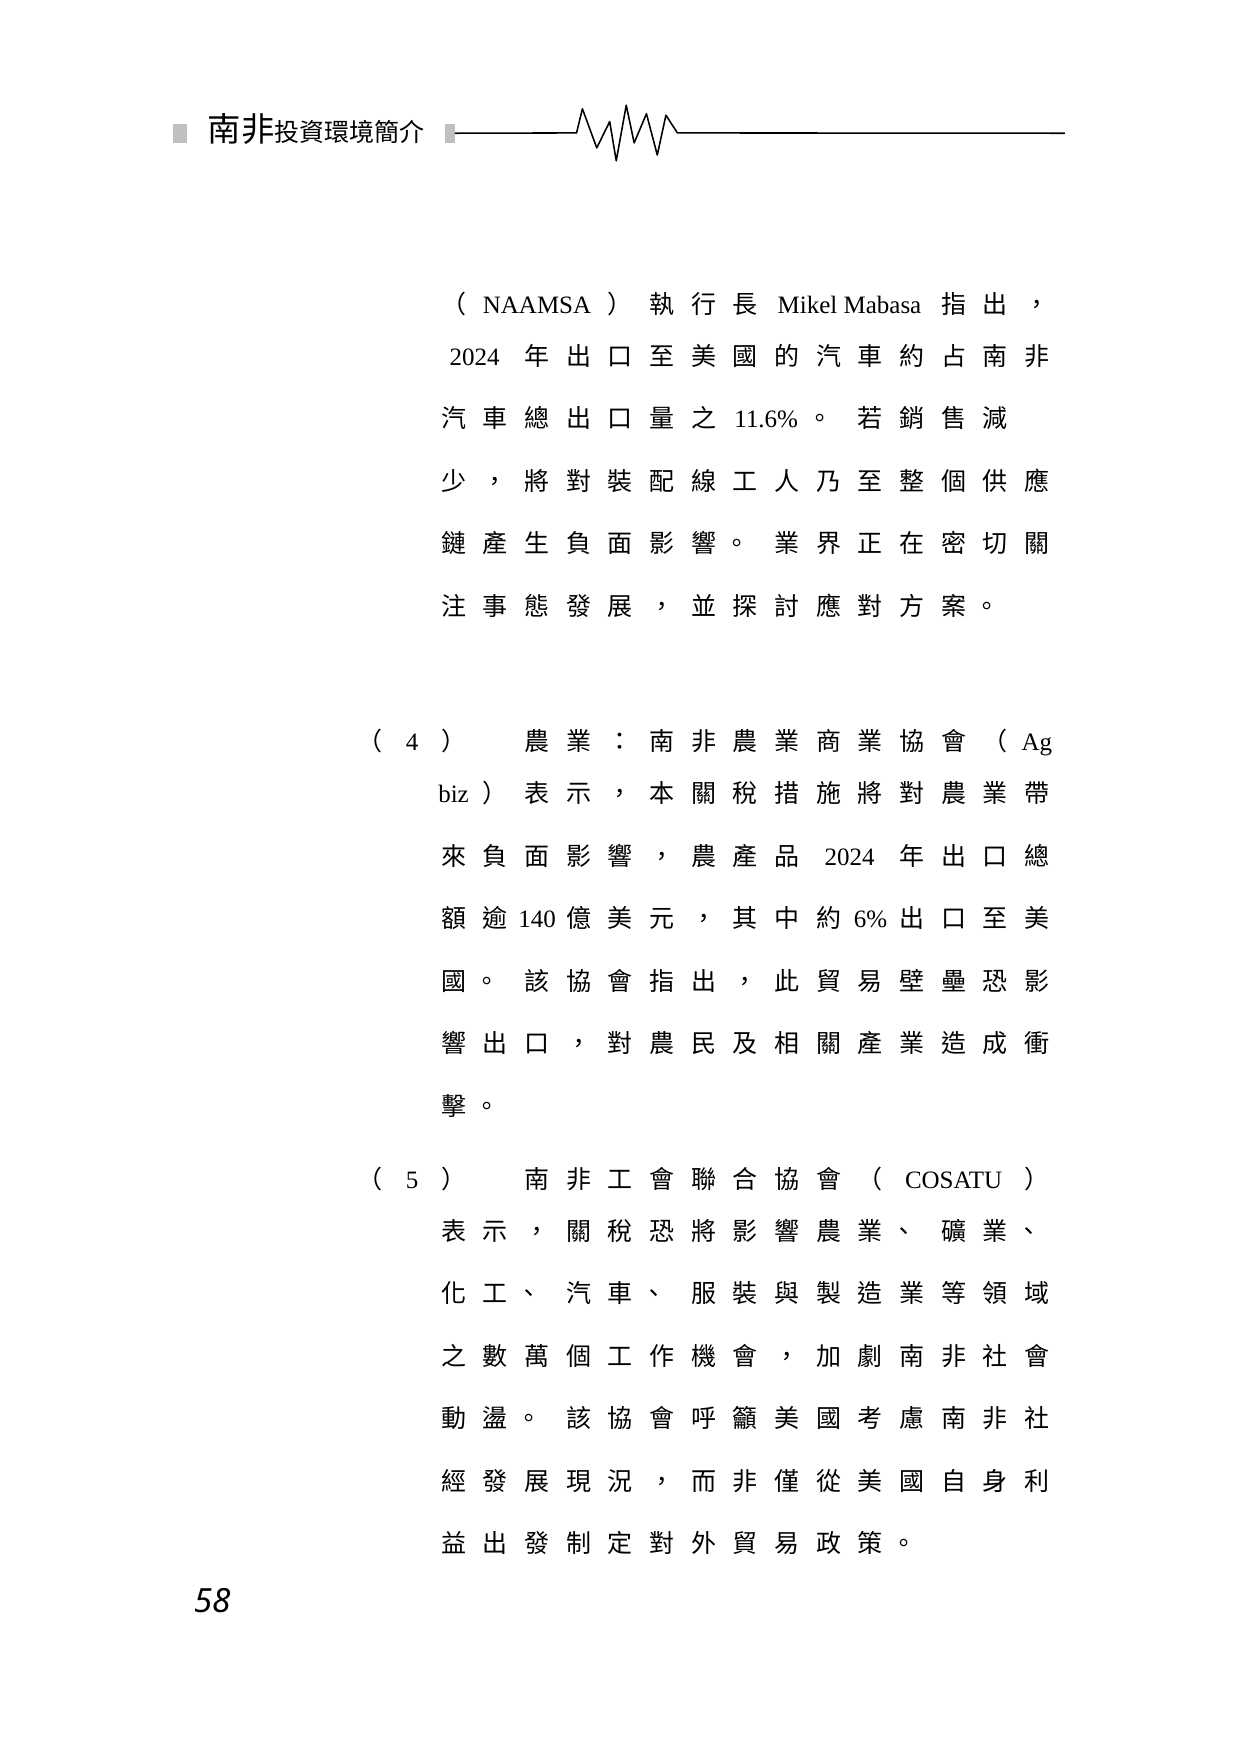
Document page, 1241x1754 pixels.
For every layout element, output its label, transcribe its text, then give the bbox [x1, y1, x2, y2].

text （NAAMSA）執行長Mikel Mabasa指出，2024年出口至美國的汽車約占南非汽車總出口量之11.6%。若銷售減少，將對裝配線工人乃至整個供應鏈產生負面影響。業界正在密切關注事態發展，並探討應對方案。 [330, 250, 1058, 625]
text （4） 農業：南非農業商業協會（Agbiz）表示，本關稅措施將對農業帶來負面影響，農產品2024年出口總額逾140億美元，其中約6%出口至美國。該協會指出，此貿易壁壘恐影響出口，對農民及相關產業造成衝擊。 [330, 688, 1058, 1125]
text （5） 南非工會聯合協會（COSATU）表示，關稅恐將影響農業、礦業、化工、汽車、服裝與製造業等領域之數萬個工作機會，加劇南非社會動盪。該協會呼籲美國考慮南非社經發展現況，而非僅從美國自身利益出發制定對外貿易政策。 [330, 1125, 1058, 1563]
